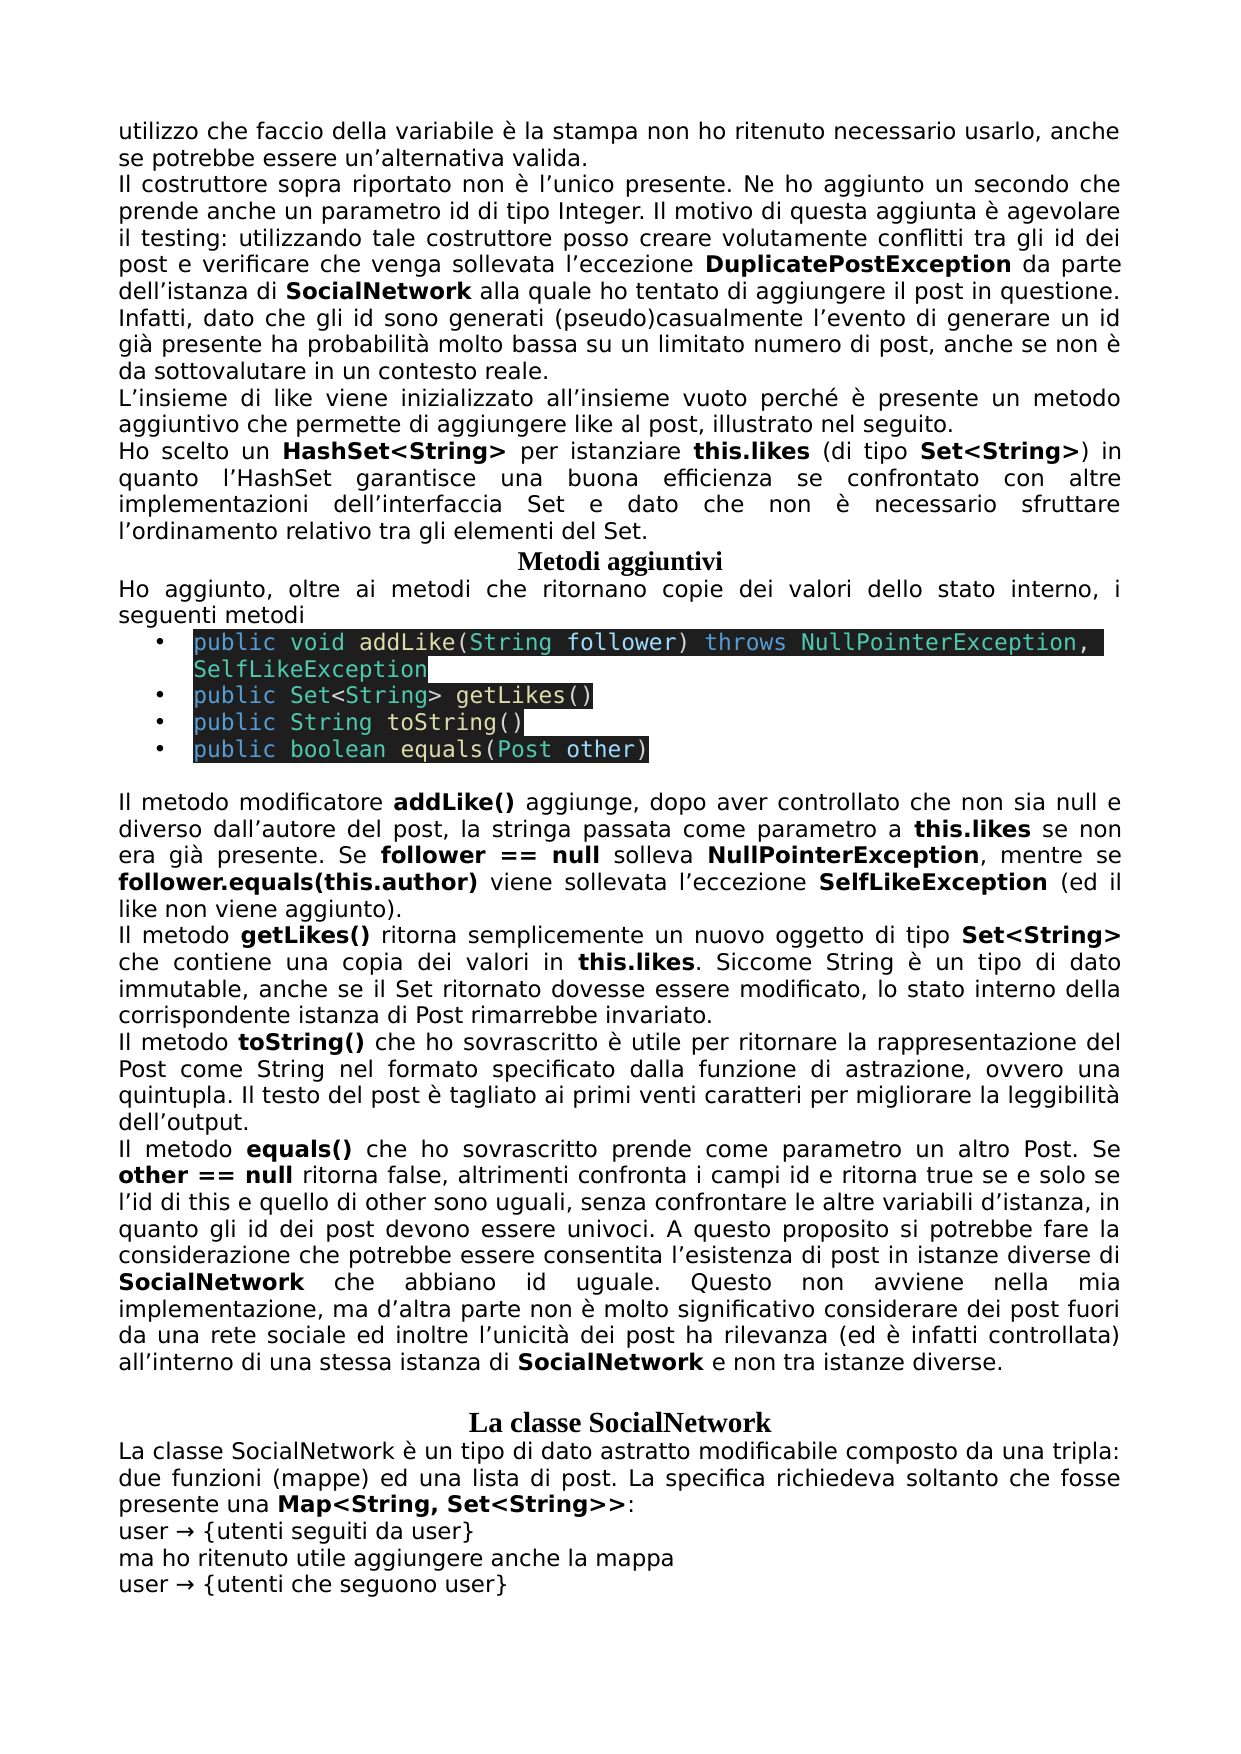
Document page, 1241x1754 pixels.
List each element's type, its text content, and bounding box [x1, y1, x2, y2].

text La classe SocialNetwork [118, 1405, 1122, 1438]
text Ho aggiunto, oltre ai metodi che ritornano copie dei valori dello stato interno, i seguenti metodi [118, 576, 1122, 629]
text Il metodo modificatore addLike() aggiunge, dopo aver controllato che non sia null e diverso dall’autore del post, la stringa passata come parametro a this.likes se non era già presente. Se follower == null solleva NullPointerException, mentre se follower.equals(this.author) viene sollevata l’eccezione SelfLikeException (ed il like non viene aggiunto). [118, 789, 1122, 923]
text Ho scelto un HashSet<String> per istanziare this.likes (di tipo Set<String>) in quanto l’HashSet garantisce una buona efficienza se confrontato con altre implementazioni dell’interfaccia Set e dato che non è necessario sfruttare l’ordinamento relativo tra gli elementi del Set. [118, 438, 1122, 545]
text Il metodo getLikes() ritorna semplicemente un nuovo oggetto di tipo Set<String> che contiene una copia dei valori in this.likes. Siccome String è un tipo di dato immutable, anche se il Set ritornato dovesse essere modificato, lo stato interno della corrispondente istanza di Post rimarrebbe invariato. [118, 923, 1122, 1029]
list public void addLike(String follower) throws NullPointerException, SelfLikeException [156, 629, 1122, 683]
text ma ho ritenuto utile aggiungere anche la mappa [118, 1545, 1122, 1572]
text user → {utenti che seguono user} [118, 1572, 1122, 1598]
text L’insieme di like viene inizializzato all’insieme vuoto perché è presente un metodo aggiuntivo che permette di aggiungere like al post, illustrato nel seguito. [118, 385, 1122, 438]
text Il metodo toString() che ho sovrascritto è utile per ritornare la rappresentazione del Post come String nel formato specificato dalla funzione di astrazione, ovvero una quintupla. Il testo del post è tagliato ai primi venti caratteri per migliorare la leggibilità dell’output. [118, 1029, 1122, 1136]
text Il costruttore sopra riportato non è l’unico presente. Ne ho aggiunto un secondo che prende anche un parametro id di tipo Integer. Il motivo di questa aggiunta è agevolare il testing: utilizzando tale costruttore posso creare volutamente conflitti tra gli id dei post e verificare che venga sollevata l’eccezione DuplicatePostException da parte dell’istanza di SocialNetwork alla quale ho tentato di aggiungere il post in questione. Infatti, dato che gli id sono generati (pseudo)casualmente l’evento di generare un id già presente ha probabilità molto bassa su un limitato numero di post, anche se non è da sottovalutare in un contesto reale. [118, 171, 1122, 385]
text user → {utenti seguiti da user} [118, 1518, 1122, 1545]
list public boolean equals(Post other) [156, 736, 1122, 763]
list public String toString() [156, 709, 1122, 736]
text Il metodo equals() che ho sovrascritto prende come parametro un altro Post. Se other == null ritorna false, altrimenti confronta i campi id e ritorna true se e solo se l’id di this e quello di other sono uguali, senza confrontare le altre variabili d’istanza, in quanto gli id dei post devono essere univoci. A questo proposito si potrebbe fare la considerazione che potrebbe essere consentita l’esistenza di post in istanze diverse di SocialNetwork che abbiano id uguale. Questo non avviene nella mia implementazione, ma d’altra parte non è molto significativo considerare dei post fuori da una rete sociale ed inoltre l’unicità dei post ha rilevanza (ed è infatti controllata) all’interno di una stessa istanza di SocialNetwork e non tra istanze diverse. [118, 1136, 1122, 1376]
text utilizzo che faccio della variabile è la stampa non ho ritenuto necessario usarlo, anche se potrebbe essere un’alternativa valida. [118, 118, 1122, 171]
text Metodi aggiuntivi [118, 545, 1122, 576]
text La classe SocialNetwork è un tipo di dato astratto modificabile composto da una tripla: due funzioni (mappe) ed una lista di post. La specifica richiedeva soltanto che fosse presente una Map<String, Set<String>>: [118, 1438, 1122, 1518]
list public Set<String> getLikes() [156, 683, 1122, 709]
